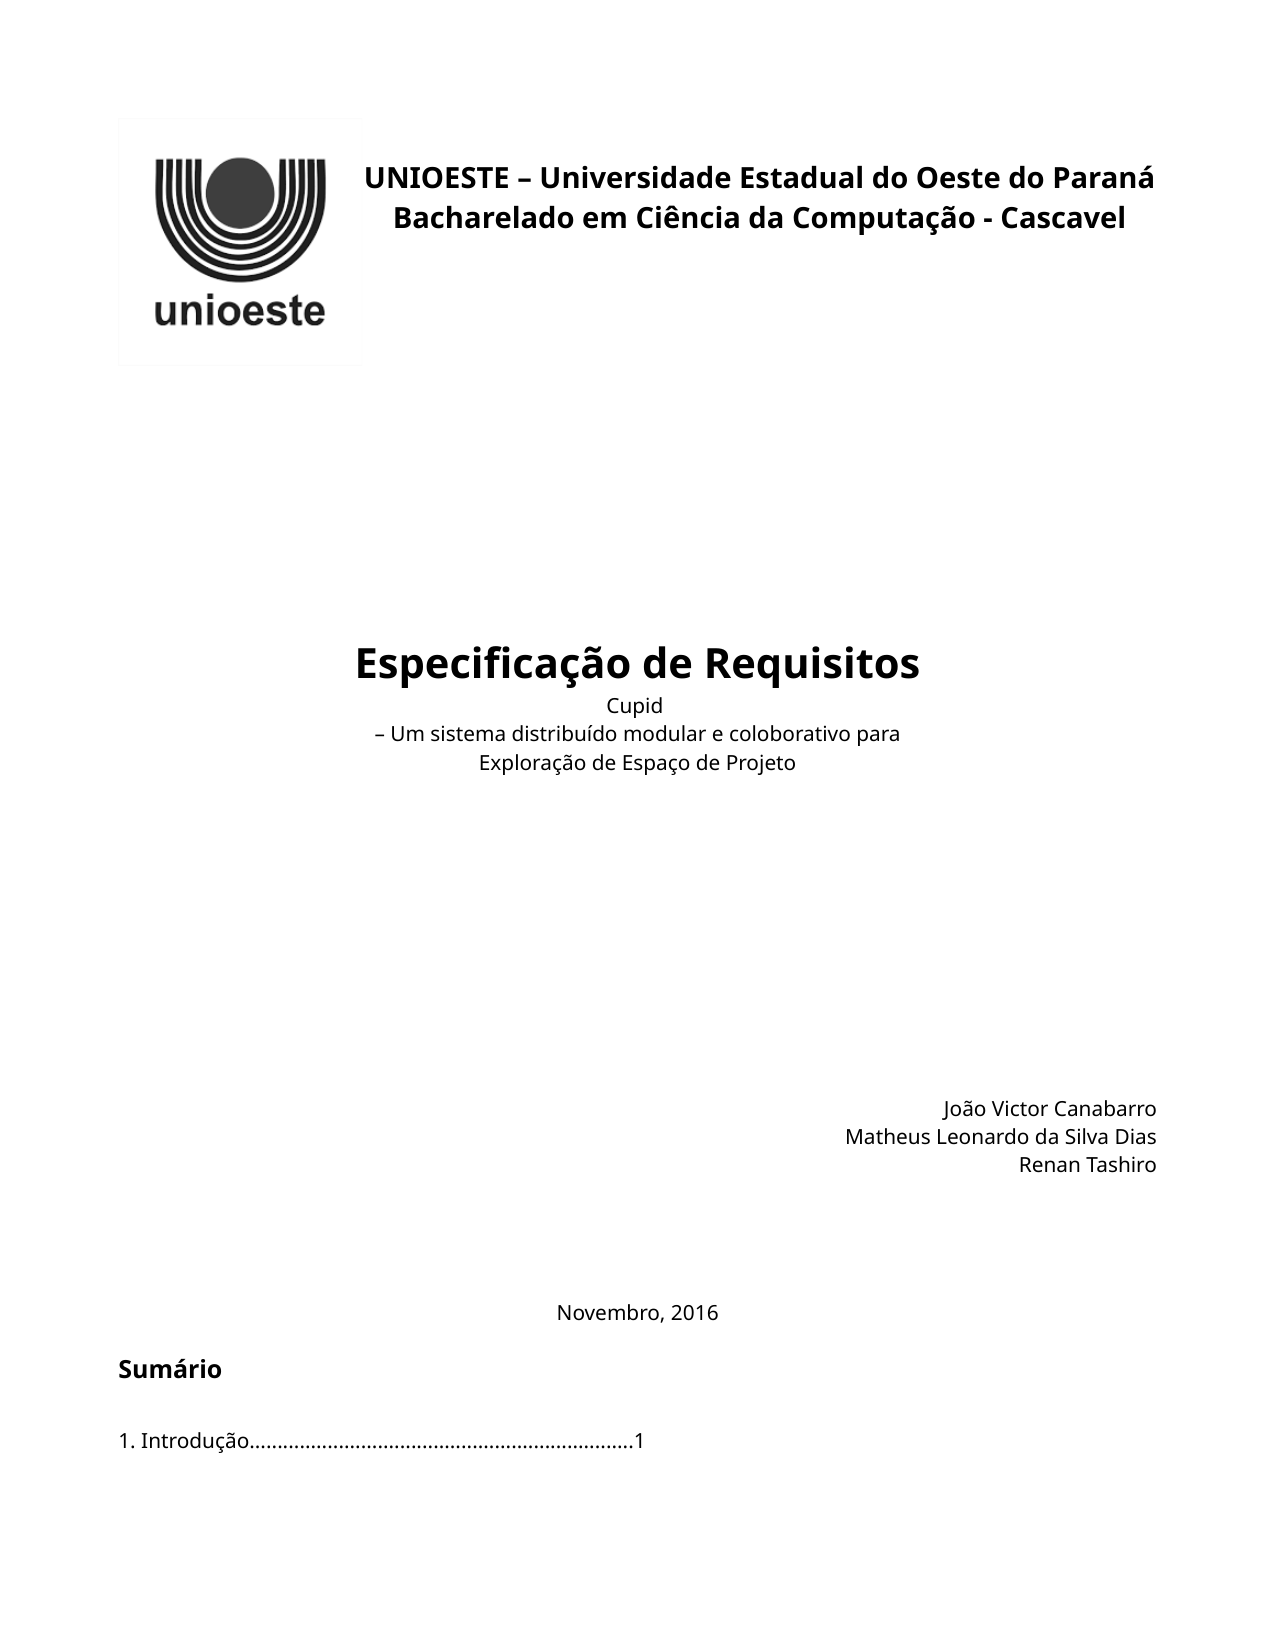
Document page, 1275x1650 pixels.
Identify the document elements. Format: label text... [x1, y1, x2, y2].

text Matheus Leonardo da Silva Dias [118, 1122, 1157, 1151]
text João Victor Canabarro [118, 1094, 1157, 1122]
text Renan Tashiro [118, 1151, 1157, 1179]
text 1. Introdução.....................................................................1 [118, 1426, 1157, 1455]
title Sumário [118, 1351, 1157, 1386]
text – Um sistema distribuído modular e coloborativo para [118, 719, 1157, 748]
text Exploração de Espaço de Projeto [118, 748, 1157, 776]
text Novembro, 2016 [118, 1298, 1157, 1326]
text Bacharelado em Ciência da Computação - Cascavel [363, 197, 1157, 237]
text Especificação de Requisitos [118, 634, 1157, 691]
text Cupid [118, 691, 1157, 719]
picture [118, 118, 363, 366]
text UNIOESTE – Universidade Estadual do Oeste do Paraná [363, 158, 1157, 197]
